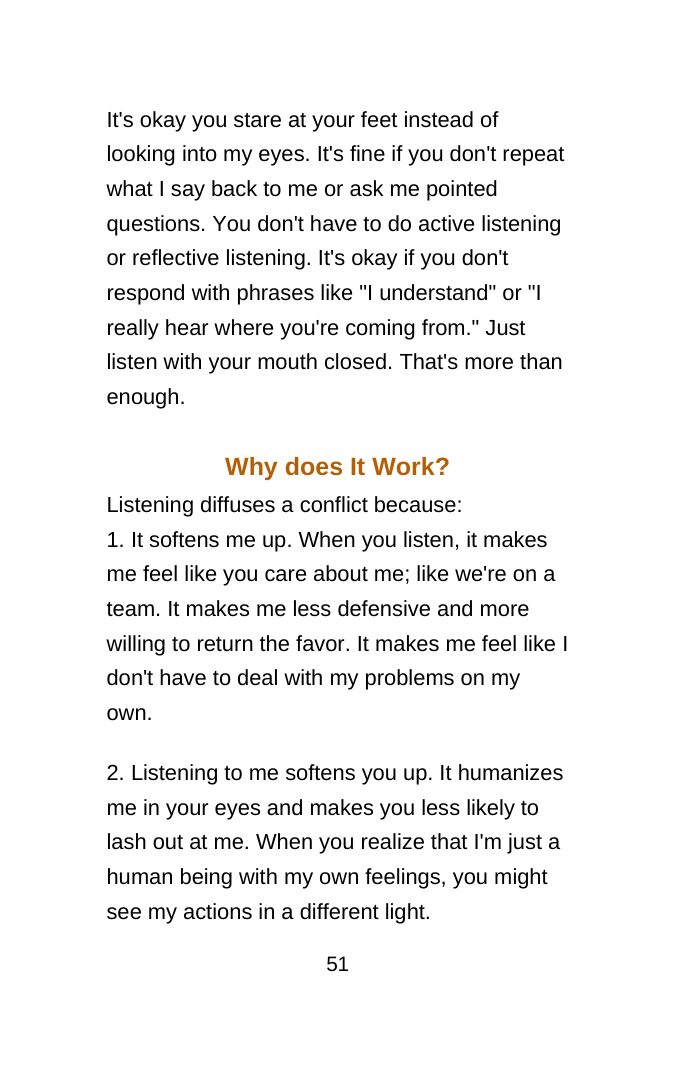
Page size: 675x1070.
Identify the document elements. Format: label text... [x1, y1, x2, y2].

text 2. Listening to me softens you up. It humanizes me in your eyes and makes you less likely to lash out at me. When you realize that I'm just a human being with my own feelings, you might see my actions in a different light. [106, 760, 568, 924]
text Listening diffuses a conflict because: [106, 492, 568, 517]
text It's okay you stare at your feet instead of looking into my eyes. It's fine if you don't repeat what I say back to me or ask me pointed questions. You don't have to do active listening or reflective listening. It's okay if you don't respond with phrases like "I understand" or "I really hear where you're coming from." Just listen with your mouth closed. That's more than enough. [106, 106, 568, 409]
text 1. It softens me up. When you listen, it makes me feel like you care about me; like we're on a team. It makes me less defensive and more willing to return the favor. It makes me feel like I don't have to deal with my problems on my own. [106, 526, 568, 725]
subtitle Why does It Work? [106, 452, 568, 481]
